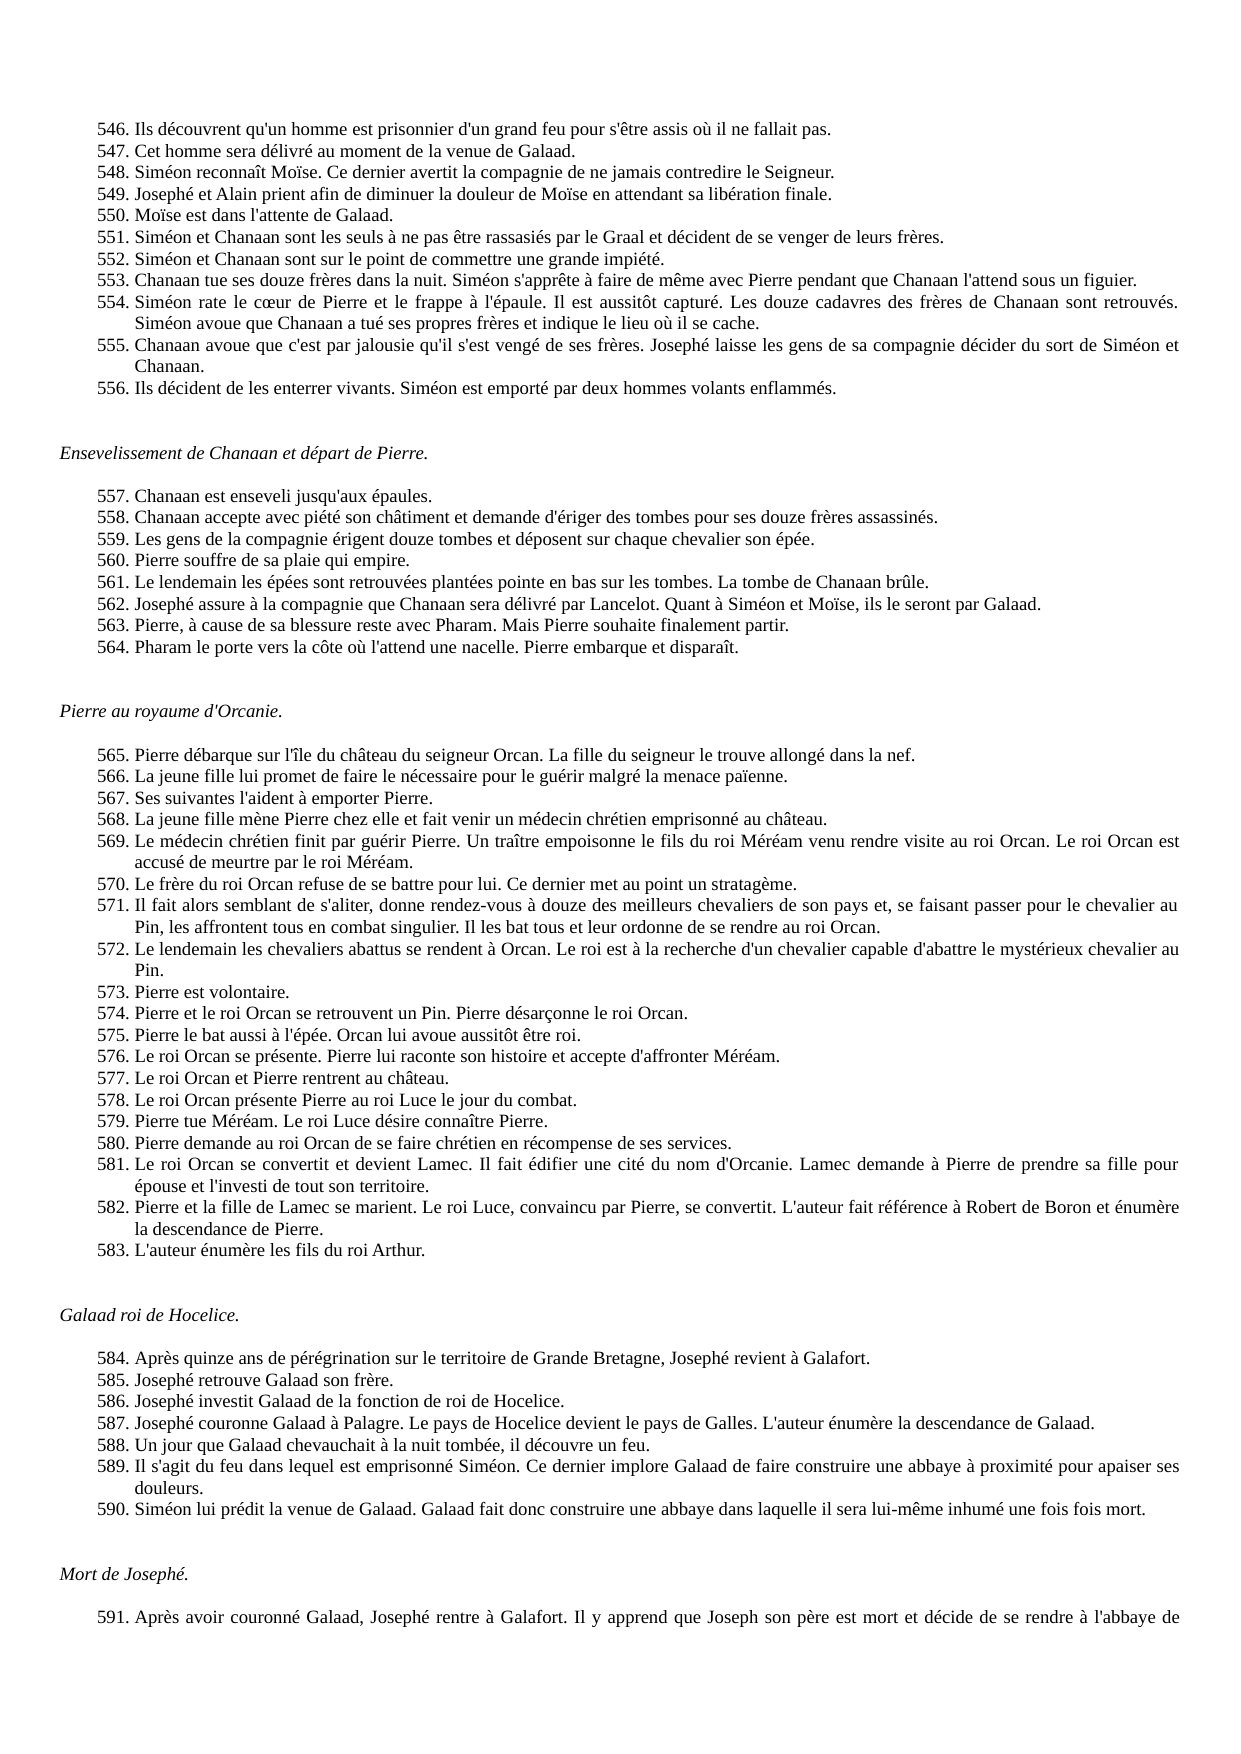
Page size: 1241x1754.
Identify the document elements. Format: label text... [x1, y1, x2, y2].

list Pierre, à cause de sa blessure reste avec Pharam. Mais Pierre souhaite finalement partir. [97, 614, 1181, 636]
list Il fait alors semblant de s'aliter, donne rendez-vous à douze des meilleurs chevaliers de son pays et, se faisant passer pour le chevalier au Pin, les affrontent tous en combat singulier. Il les bat tous et leur ordonne de se rendre au roi Orcan. [97, 894, 1181, 937]
list Cet homme sera délivré au moment de la venue de Galaad. [97, 140, 1181, 161]
list Siméon reconnaît Moïse. Ce dernier avertit la compagnie de ne jamais contredire le Seigneur. [97, 161, 1181, 183]
list Le roi Orcan présente Pierre au roi Luce le jour du combat. [97, 1088, 1181, 1110]
list Moïse est dans l'attente de Galaad. [97, 204, 1181, 226]
list Josephé investit Galaad de la fonction de roi de Hocelice. [97, 1390, 1181, 1412]
list Josephé retrouve Galaad son frère. [97, 1369, 1181, 1390]
list Siméon rate le cœur de Pierre et le frappe à l'épaule. Il est aussitôt capturé. Les douze cadavres des frères de Chanaan sont retrouvés. Siméon avoue que Chanaan a tué ses propres frères et indique le lieu où il se cache. [97, 291, 1181, 334]
list Après avoir couronné Galaad, Josephé rentre à Galafort. Il y apprend que Joseph son père est mort et décide de se rendre à l'abbaye de [97, 1606, 1181, 1627]
list Le médecin chrétien finit par guérir Pierre. Un traître empoisonne le fils du roi Méréam venu rendre visite au roi Orcan. Le roi Orcan est accusé de meurtre par le roi Méréam. [97, 830, 1181, 873]
list Un jour que Galaad chevauchait à la nuit tombée, il découvre un feu. [97, 1433, 1181, 1455]
list Le roi Orcan se présente. Pierre lui raconte son histoire et accepte d'affronter Méréam. [97, 1045, 1181, 1067]
list Pharam le porte vers la côte où l'attend une nacelle. Pierre embarque et disparaît. [97, 636, 1181, 657]
list Josephé et Alain prient afin de diminuer la douleur de Moïse en attendant sa libération finale. [97, 183, 1181, 204]
list Josephé couronne Galaad à Palagre. Le pays de Hocelice devient le pays de Galles. L'auteur énumère la descendance de Galaad. [97, 1412, 1181, 1433]
list Ils décident de les enterrer vivants. Siméon est emporté par deux hommes volants enflammés. [97, 377, 1181, 398]
list Siméon et Chanaan sont les seuls à ne pas être rassasiés par le Graal et décident de se venger de leurs frères. [97, 226, 1181, 247]
list Pierre est volontaire. [97, 981, 1181, 1002]
list Chanaan est enseveli jusqu'aux épaules. [97, 485, 1181, 506]
list Le roi Orcan et Pierre rentrent au château. [97, 1067, 1181, 1088]
list Le lendemain les chevaliers abattus se rendent à Orcan. Le roi est à la recherche d'un chevalier capable d'abattre le mystérieux chevalier au Pin. [97, 937, 1181, 981]
text Ensevelissement de Chanaan et départ de Pierre. [59, 442, 1181, 463]
list Le roi Orcan se convertit et devient Lamec. Il fait édifier une cité du nom d'Orcanie. Lamec demande à Pierre de prendre sa fille pour épouse et l'investi de tout son territoire. [97, 1153, 1181, 1196]
list Pierre et le roi Orcan se retrouvent un Pin. Pierre désarçonne le roi Orcan. [97, 1002, 1181, 1024]
list Chanaan avoue que c'est par jalousie qu'il s'est vengé de ses frères. Josephé laisse les gens de sa compagnie décider du sort de Siméon et Chanaan. [97, 334, 1181, 377]
list Siméon et Chanaan sont sur le point de commettre une grande impiété. [97, 247, 1181, 269]
list Pierre le bat aussi à l'épée. Orcan lui avoue aussitôt être roi. [97, 1024, 1181, 1045]
list Pierre et la fille de Lamec se marient. Le roi Luce, convaincu par Pierre, se convertit. L'auteur fait référence à Robert de Boron et énumère la descendance de Pierre. [97, 1196, 1181, 1239]
list Après quinze ans de pérégrination sur le territoire de Grande Bretagne, Josephé revient à Galafort. [97, 1347, 1181, 1369]
list Ses suivantes l'aident à emporter Pierre. [97, 787, 1181, 808]
list Pierre tue Méréam. Le roi Luce désire connaître Pierre. [97, 1110, 1181, 1132]
list Le lendemain les épées sont retrouvées plantées pointe en bas sur les tombes. La tombe de Chanaan brûle. [97, 571, 1181, 592]
list Les gens de la compagnie érigent douze tombes et déposent sur chaque chevalier son épée. [97, 528, 1181, 549]
list Josephé assure à la compagnie que Chanaan sera délivré par Lancelot. Quant à Siméon et Moïse, ils le seront par Galaad. [97, 592, 1181, 614]
list L'auteur énumère les fils du roi Arthur. [97, 1239, 1181, 1261]
list Chanaan accepte avec piété son châtiment et demande d'ériger des tombes pour ses douze frères assassinés. [97, 506, 1181, 528]
list Le frère du roi Orcan refuse de se battre pour lui. Ce dernier met au point un stratagème. [97, 873, 1181, 894]
list La jeune fille lui promet de faire le nécessaire pour le guérir malgré la menace païenne. [97, 765, 1181, 787]
list Ils découvrent qu'un homme est prisonnier d'un grand feu pour s'être assis où il ne fallait pas. [97, 118, 1181, 140]
list Siméon lui prédit la venue de Galaad. Galaad fait donc construire une abbaye dans laquelle il sera lui-même inhumé une fois fois mort. [97, 1498, 1181, 1520]
list Pierre débarque sur l'île du château du seigneur Orcan. La fille du seigneur le trouve allongé dans la nef. [97, 743, 1181, 765]
text Pierre au royaume d'Orcanie. [59, 700, 1181, 722]
list Il s'agit du feu dans lequel est emprisonné Siméon. Ce dernier implore Galaad de faire construire une abbaye à proximité pour apaiser ses douleurs. [97, 1455, 1181, 1498]
list Chanaan tue ses douze frères dans la nuit. Siméon s'apprête à faire de même avec Pierre pendant que Chanaan l'attend sous un figuier. [97, 269, 1181, 291]
text Mort de Josephé. [59, 1563, 1181, 1584]
list La jeune fille mène Pierre chez elle et fait venir un médecin chrétien emprisonné au château. [97, 808, 1181, 830]
text Galaad roi de Hocelice. [59, 1304, 1181, 1326]
list Pierre demande au roi Orcan de se faire chrétien en récompense de ses services. [97, 1132, 1181, 1153]
list Pierre souffre de sa plaie qui empire. [97, 549, 1181, 571]
